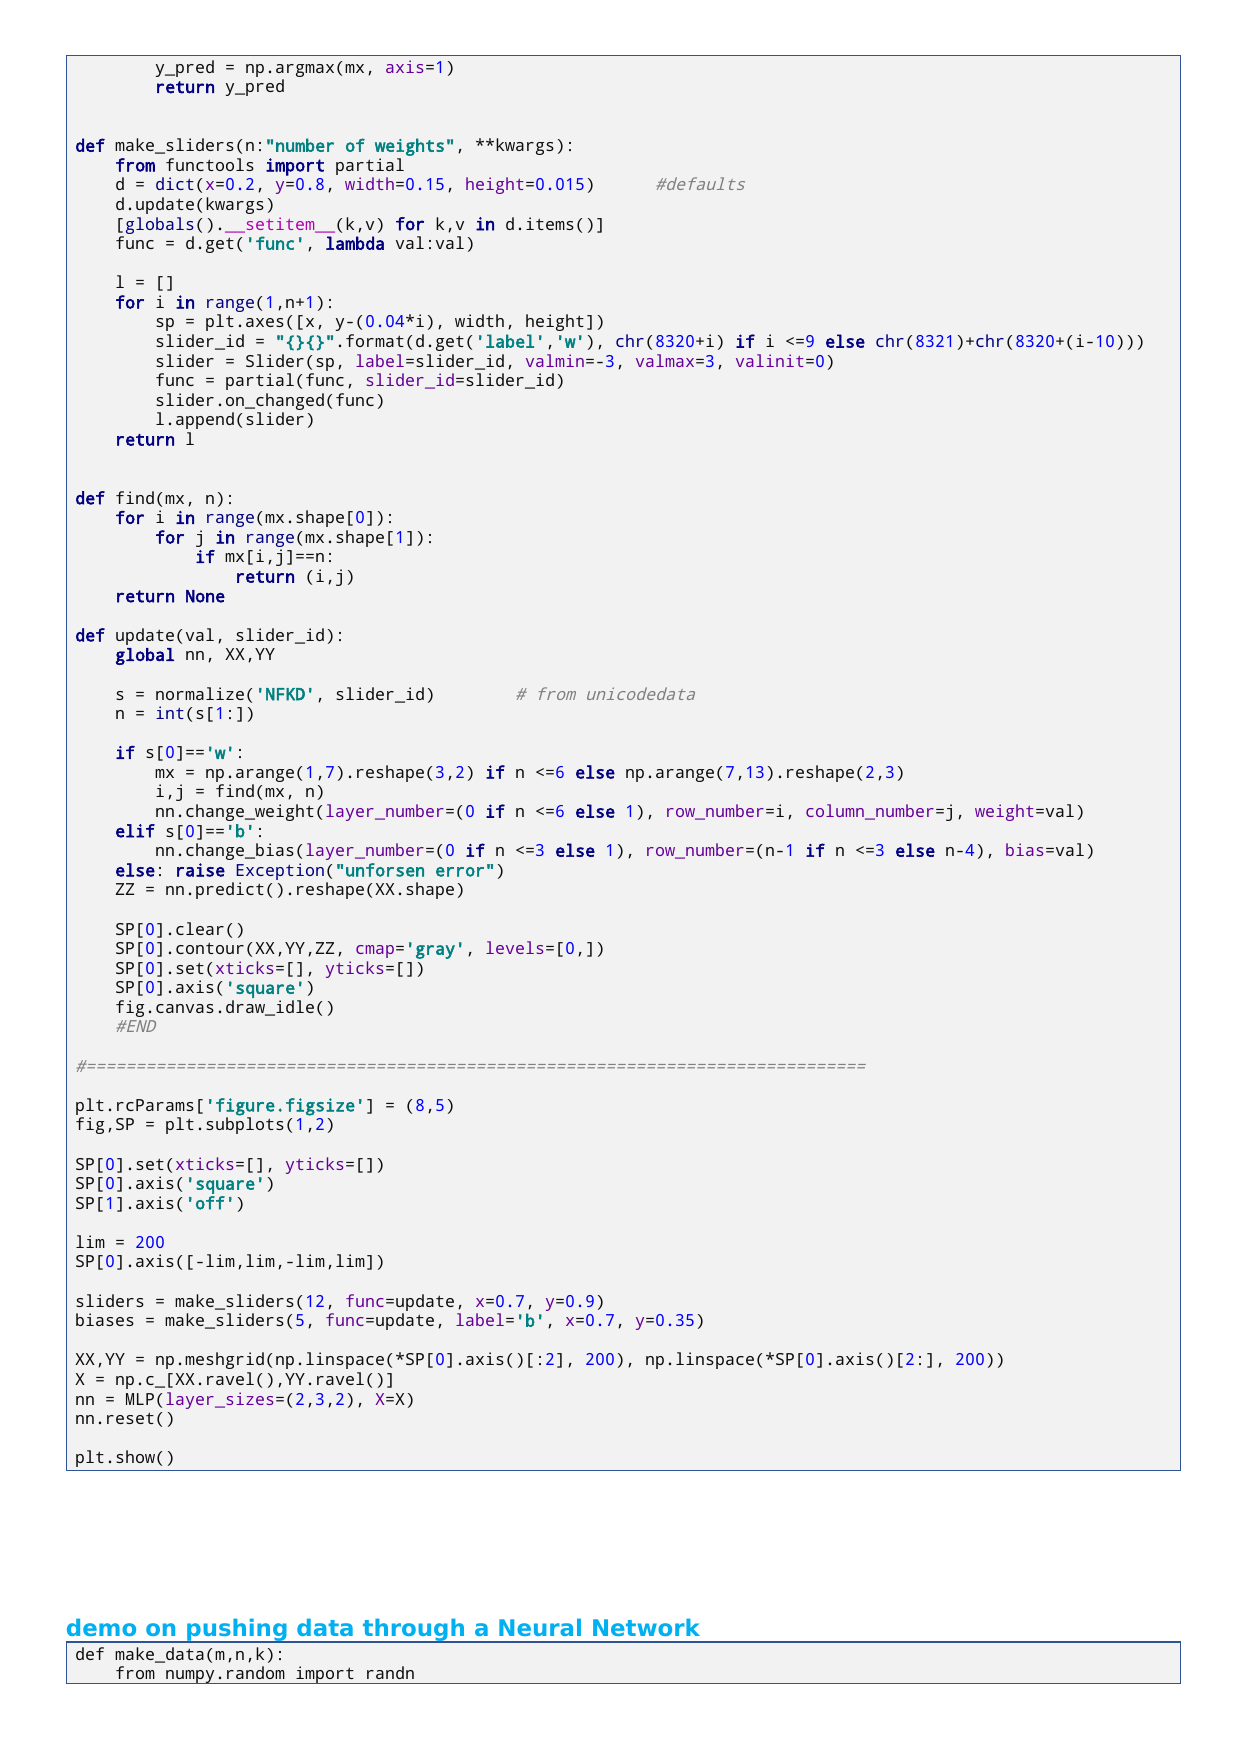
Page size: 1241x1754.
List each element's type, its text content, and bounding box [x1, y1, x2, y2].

text y_pred = np.argmax(mx, axis=1) return y_pred def make_sliders(n:"number of weights", **kwargs): from functools import partial d = dict(x=0.2, y=0.8, width=0.15, height=0.015) #defaults d.update(kwargs) [globals().__setitem__(k,v) for k,v in d.items()] func = d.get('func', lambda val:val) l = [] for i in range(1,n+1): sp = plt.axes([x, y-(0.04*i), width, height]) slider_id = "{}{}".format(d.get('label','w'), chr(8320+i) if i <=9 else chr(8321)+chr(8320+(i-10))) slider = Slider(sp, label=slider_id, valmin=-3, valmax=3, valinit=0) func = partial(func, slider_id=slider_id) slider.on_changed(func) l.append(slider) return l def find(mx, n): for i in range(mx.shape[0]): for j in range(mx.shape[1]): if mx[i,j]==n: return (i,j) return None def update(val, slider_id): global nn, XX,YY s = normalize('NFKD', slider_id) # from unicodedata n = int(s[1:]) if s[0]=='w': mx = np.arange(1,7).reshape(3,2) if n <=6 else np.arange(7,13).reshape(2,3) i,j = find(mx, n) nn.change_weight(layer_number=(0 if n <=6 else 1), row_number=i, column_number=j, weight=val) elif s[0]=='b': nn.change_bias(layer_number=(0 if n <=3 else 1), row_number=(n-1 if n <=3 else n-4), bias=val) else: raise Exception("unforsen error") ZZ = nn.predict().reshape(XX.shape) SP[0].clear() SP[0].contour(XX,YY,ZZ, cmap='gray', levels=[0,]) SP[0].set(xticks=[], yticks=[]) SP[0].axis('square') fig.canvas.draw_idle() #END #============================================================================== plt.rcParams['figure.figsize'] = (8,5) fig,SP = plt.subplots(1,2) SP[0].set(xticks=[], yticks=[]) SP[0].axis('square') SP[1].axis('off') lim = 200 SP[0].axis([-lim,lim,-lim,lim]) sliders = make_sliders(12, func=update, x=0.7, y=0.9) biases = make_sliders(5, func=update, label='b', x=0.7, y=0.35) XX,YY = np.meshgrid(np.linspace(*SP[0].axis()[:2], 200), np.linspace(*SP[0].axis()[2:], 200)) X = np.c_[XX.ravel(),YY.ravel()] nn = MLP(layer_sizes=(2,3,2), X=X) nn.reset() plt.show() [67, 56, 1180, 1470]
text from numpy.random import randn [67, 1661, 1180, 1683]
text def make_data(m,n,k): [67, 1643, 1180, 1661]
title demo on pushing data through a Neural Network [66, 1615, 1181, 1641]
